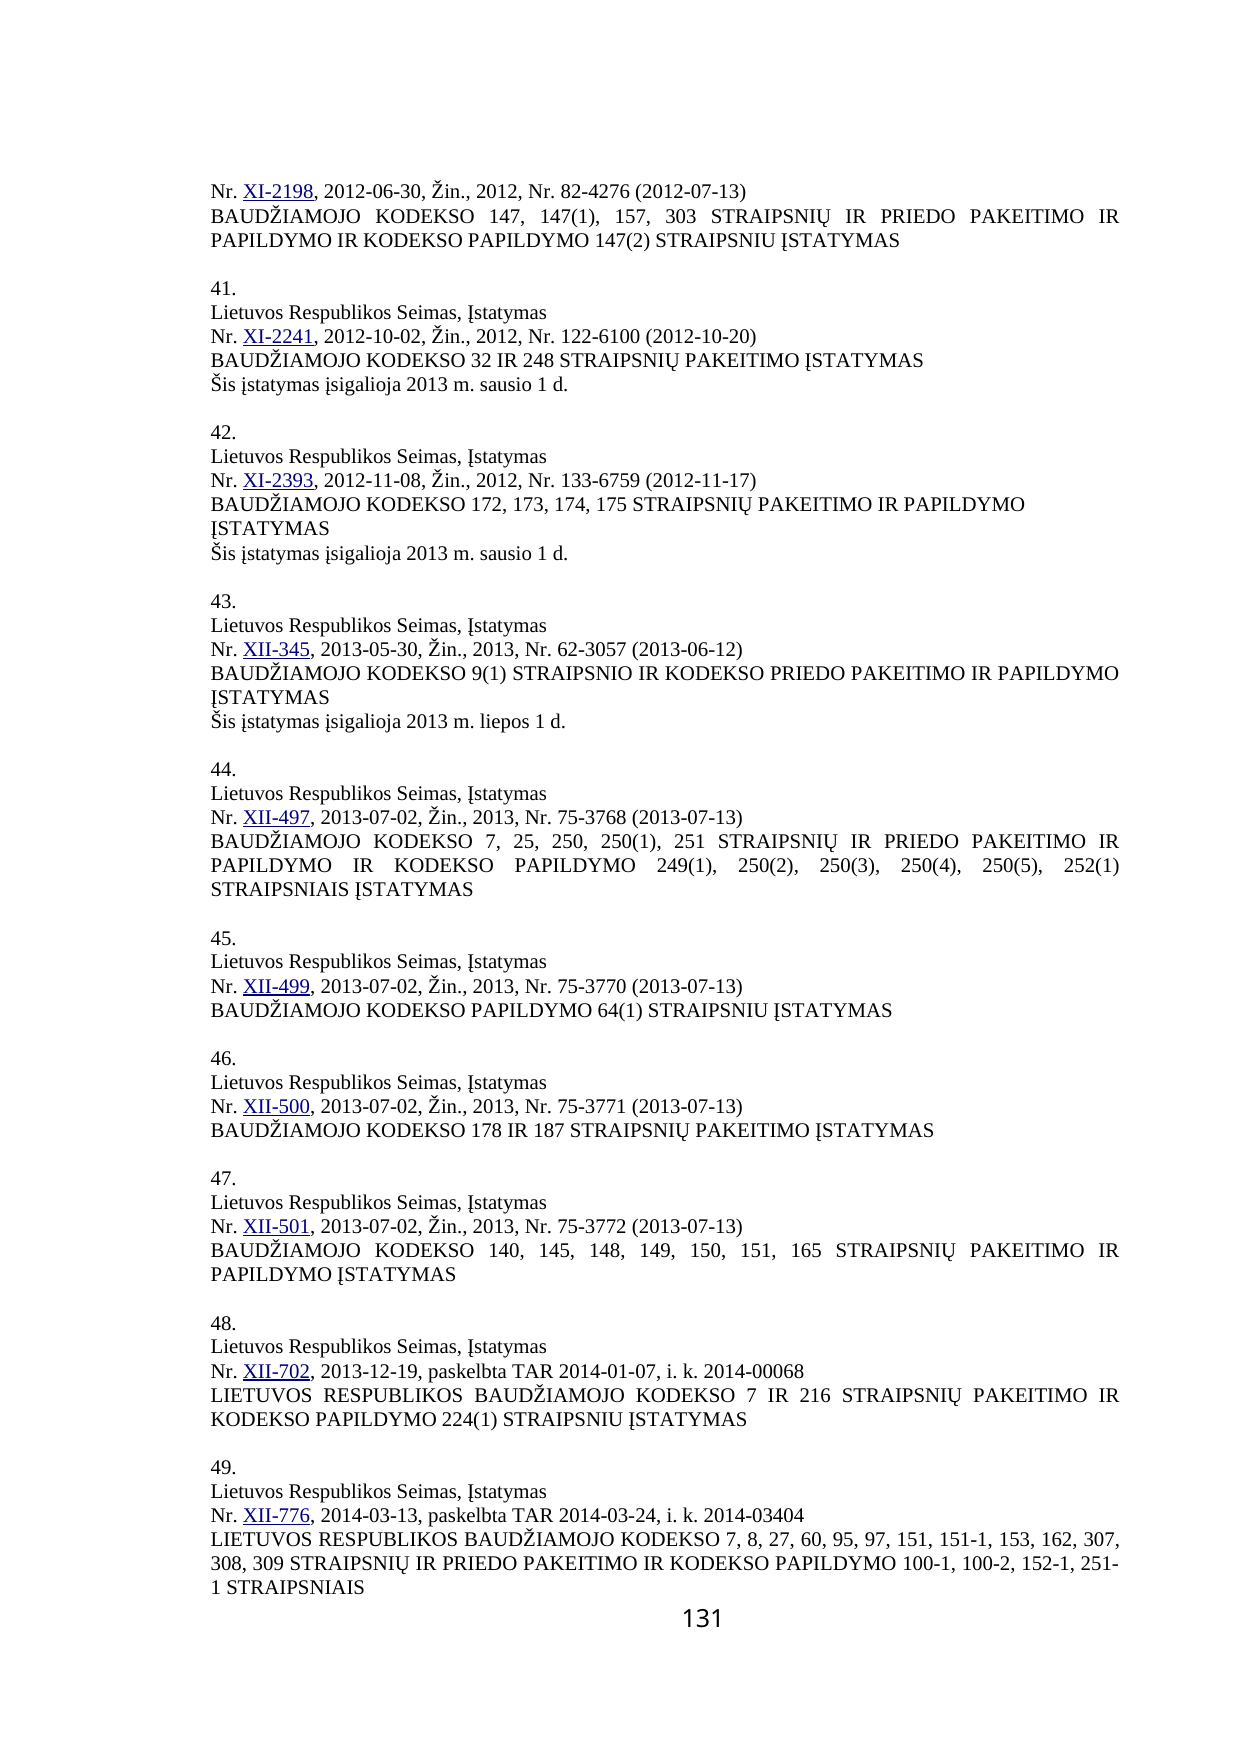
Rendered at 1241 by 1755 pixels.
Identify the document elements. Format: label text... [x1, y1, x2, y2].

text 48. [210, 1310, 1120, 1334]
text Lietuvos Respublikos Seimas, Įstatymas [210, 781, 1120, 805]
text Nr. XI-2198, 2012-06-30, Žin., 2012, Nr. 82-4276 (2012-07-13) [210, 179, 1120, 203]
text BAUDŽIAMOJO KODEKSO 140, 145, 148, 149, 150, 151, 165 STRAIPSNIŲ PAKEITIMO IR PAPILDYMO ĮSTATYMAS [210, 1238, 1120, 1286]
text BAUDŽIAMOJO KODEKSO PAPILDYMO 64(1) STRAIPSNIU ĮSTATYMAS [210, 998, 1120, 1022]
text Šis įstatymas įsigalioja 2013 m. liepos 1 d. [210, 709, 1120, 733]
text Nr. XI-2241, 2012-10-02, Žin., 2012, Nr. 122-6100 (2012-10-20) [210, 324, 1120, 348]
text Lietuvos Respublikos Seimas, Įstatymas [210, 300, 1120, 324]
text Lietuvos Respublikos Seimas, Įstatymas [210, 1479, 1120, 1503]
text Nr. XI-2393, 2012-11-08, Žin., 2012, Nr. 133-6759 (2012-11-17) [210, 468, 1120, 492]
text Nr. XII-500, 2013-07-02, Žin., 2013, Nr. 75-3771 (2013-07-13) [210, 1094, 1120, 1118]
text 42. [210, 420, 1120, 444]
text BAUDŽIAMOJO KODEKSO 172, 173, 174, 175 STRAIPSNIŲ PAKEITIMO IR PAPILDYMO ĮSTATYMAS [210, 492, 1120, 540]
text 44. [210, 757, 1120, 781]
text LIETUVOS RESPUBLIKOS BAUDŽIAMOJO KODEKSO 7, 8, 27, 60, 95, 97, 151, 151-1, 153, 162, 307, 308, 309 STRAIPSNIŲ IR PRIEDO PAKEITIMO IR KODEKSO PAPILDYMO 100-1, 100-2, 152-1, 251-1 STRAIPSNIAIS [210, 1527, 1120, 1599]
text Lietuvos Respublikos Seimas, Įstatymas [210, 613, 1120, 637]
text Nr. XII-499, 2013-07-02, Žin., 2013, Nr. 75-3770 (2013-07-13) [210, 973, 1120, 998]
text 49. [210, 1455, 1120, 1479]
text BAUDŽIAMOJO KODEKSO 7, 25, 250, 250(1), 251 STRAIPSNIŲ IR PRIEDO PAKEITIMO IR PAPILDYMO IR KODEKSO PAPILDYMO 249(1), 250(2), 250(3), 250(4), 250(5), 252(1) STRAIPSNIAIS ĮSTATYMAS [210, 829, 1120, 901]
text Lietuvos Respublikos Seimas, Įstatymas [210, 1190, 1120, 1214]
text Lietuvos Respublikos Seimas, Įstatymas [210, 1334, 1120, 1358]
text BAUDŽIAMOJO KODEKSO 178 IR 187 STRAIPSNIŲ PAKEITIMO ĮSTATYMAS [210, 1118, 1120, 1142]
text Nr. XII-501, 2013-07-02, Žin., 2013, Nr. 75-3772 (2013-07-13) [210, 1214, 1120, 1238]
text BAUDŽIAMOJO KODEKSO 9(1) STRAIPSNIO IR KODEKSO PRIEDO PAKEITIMO IR PAPILDYMO ĮSTATYMAS [210, 661, 1120, 709]
text BAUDŽIAMOJO KODEKSO 32 IR 248 STRAIPSNIŲ PAKEITIMO ĮSTATYMAS [210, 348, 1120, 372]
text 47. [210, 1166, 1120, 1190]
text 41. [210, 276, 1120, 300]
text 46. [210, 1046, 1120, 1070]
text Lietuvos Respublikos Seimas, Įstatymas [210, 949, 1120, 973]
text Šis įstatymas įsigalioja 2013 m. sausio 1 d. [210, 540, 1120, 564]
text 43. [210, 588, 1120, 613]
text Nr. XII-345, 2013-05-30, Žin., 2013, Nr. 62-3057 (2013-06-12) [210, 637, 1120, 661]
text LIETUVOS RESPUBLIKOS BAUDŽIAMOJO KODEKSO 7 IR 216 STRAIPSNIŲ PAKEITIMO IR KODEKSO PAPILDYMO 224(1) STRAIPSNIU ĮSTATYMAS [210, 1383, 1120, 1431]
text 45. [210, 925, 1120, 949]
text BAUDŽIAMOJO KODEKSO 147, 147(1), 157, 303 STRAIPSNIŲ IR PRIEDO PAKEITIMO IR PAPILDYMO IR KODEKSO PAPILDYMO 147(2) STRAIPSNIU ĮSTATYMAS [210, 203, 1120, 252]
text Nr. XII-702, 2013-12-19, paskelbta TAR 2014-01-07, i. k. 2014-00068 [210, 1358, 1120, 1383]
text Šis įstatymas įsigalioja 2013 m. sausio 1 d. [210, 372, 1120, 396]
text Nr. XII-497, 2013-07-02, Žin., 2013, Nr. 75-3768 (2013-07-13) [210, 805, 1120, 829]
text Lietuvos Respublikos Seimas, Įstatymas [210, 444, 1120, 468]
text Lietuvos Respublikos Seimas, Įstatymas [210, 1070, 1120, 1094]
text Nr. XII-776, 2014-03-13, paskelbta TAR 2014-03-24, i. k. 2014-03404 [210, 1503, 1120, 1527]
